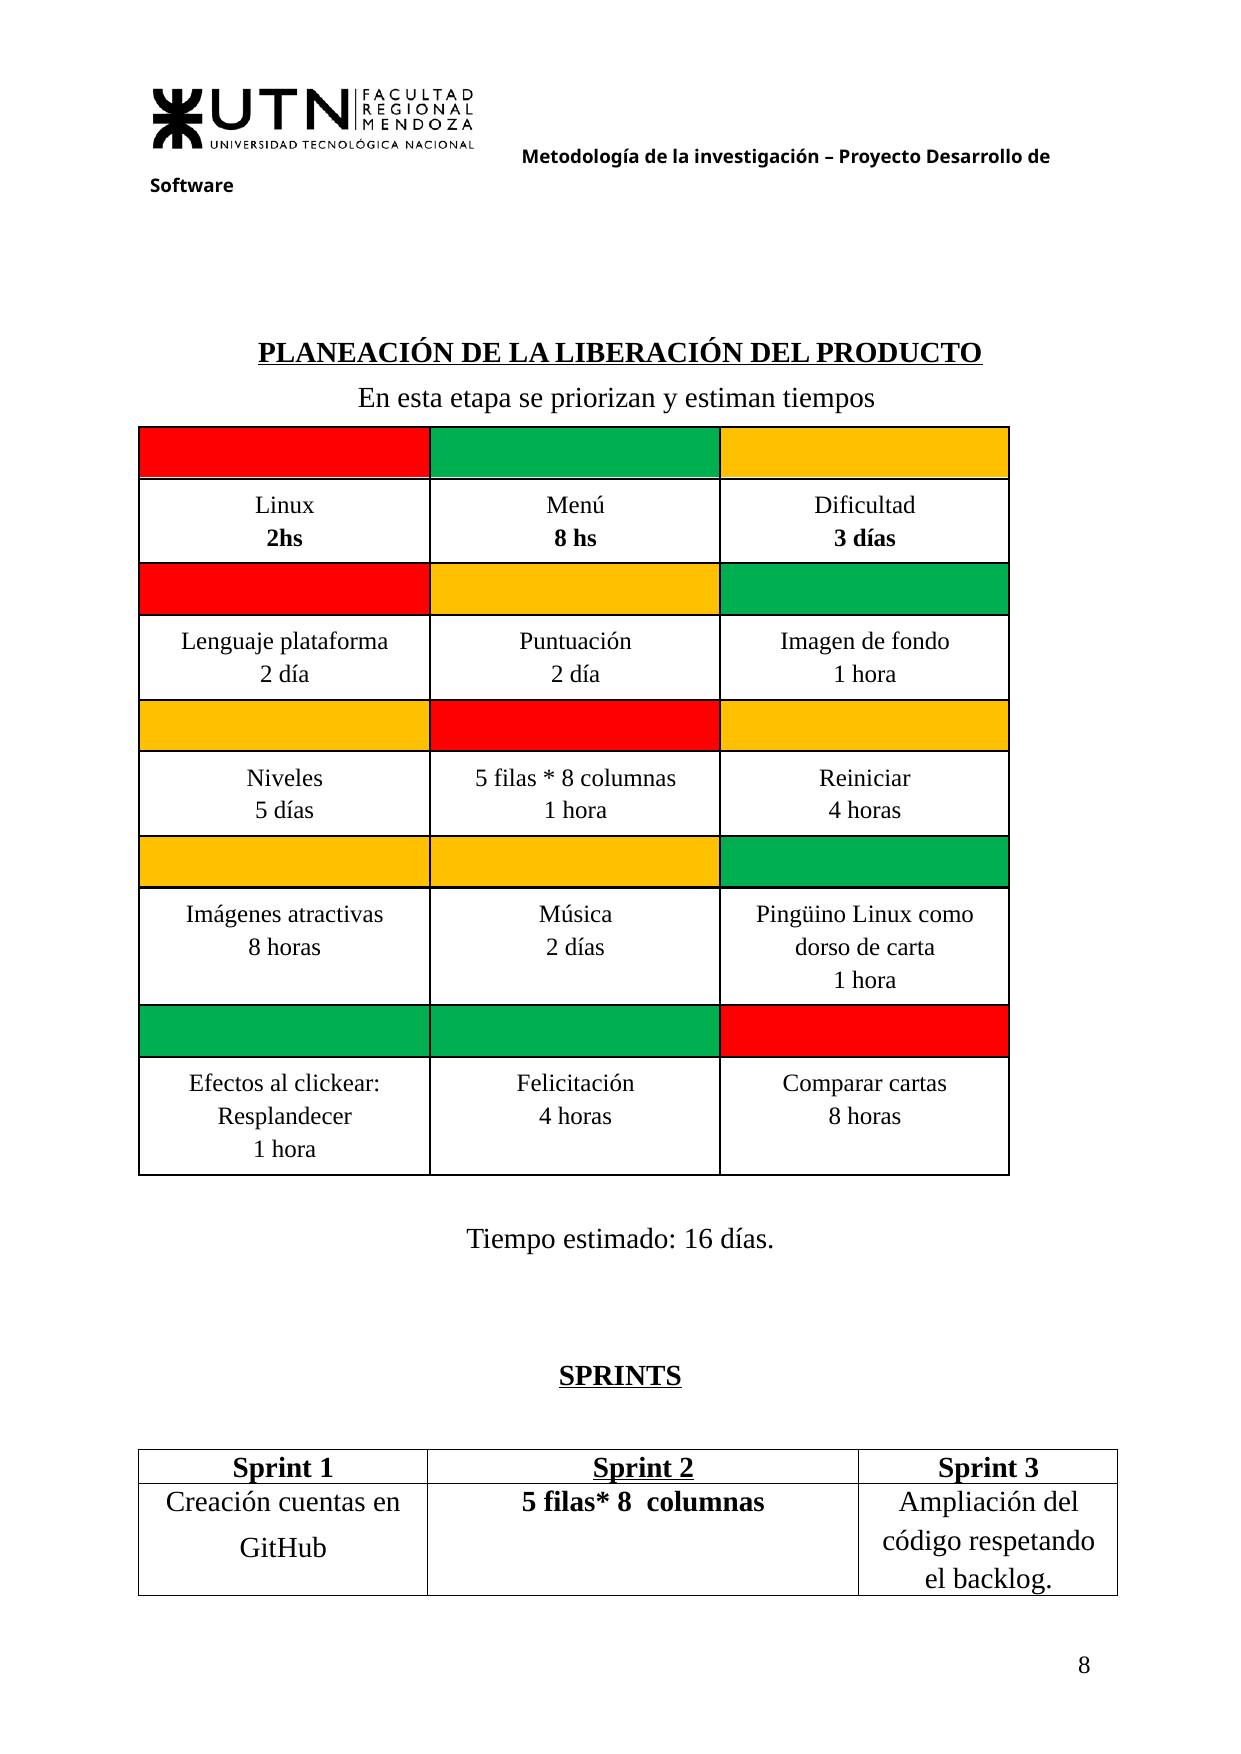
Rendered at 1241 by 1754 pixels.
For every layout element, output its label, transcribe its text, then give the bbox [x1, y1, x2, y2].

table_cell Comparar cartas 8 horas [721, 1058, 1008, 1173]
table_cell Felicitación 4 horas [431, 1058, 719, 1173]
table_cell 5 filas* 8 columnas [428, 1484, 858, 1595]
text SPRINTS [150, 1358, 1090, 1391]
table_cell Dificultad 3 días [721, 480, 1008, 562]
table_cell Lenguaje plataforma 2 día [140, 616, 429, 698]
table_header Sprint 2 [428, 1450, 858, 1483]
table_cell Menú 8 hs [431, 480, 719, 562]
table_cell [140, 837, 429, 886]
table_cell Ampliación del código respetando el backlog. [859, 1484, 1117, 1595]
table_cell 5 filas * 8 columnas 1 hora [431, 752, 719, 835]
table_header [721, 428, 1008, 477]
table_cell [721, 564, 1008, 614]
table_cell Niveles 5 días [140, 752, 429, 835]
table_cell [140, 564, 429, 614]
table_cell [431, 837, 719, 886]
text En esta etapa se priorizan y estiman tiempos [150, 380, 1090, 414]
text PLANEACIÓN DE LA LIBERACIÓN DEL PRODUCTO [150, 335, 1090, 368]
table_cell Linux 2hs [140, 480, 429, 562]
table_cell [431, 564, 719, 614]
table_cell Pingüino Linux como dorso de carta 1 hora [721, 889, 1008, 1004]
table_cell [721, 837, 1008, 886]
table_cell [140, 1006, 429, 1056]
table_header [140, 428, 429, 477]
table_cell [140, 701, 429, 750]
table_cell [431, 1006, 719, 1056]
table_cell Creación cuentas en GitHub [139, 1484, 427, 1595]
text Tiempo estimado: 16 días. [150, 1221, 1090, 1255]
table_cell [431, 701, 719, 750]
table_cell Música 2 días [431, 889, 719, 1004]
table_cell Imágenes atractivas 8 horas [140, 889, 429, 1004]
table_header [431, 428, 719, 477]
table_cell [721, 1006, 1008, 1056]
table_cell Imagen de fondo 1 hora [721, 616, 1008, 698]
table_header Sprint 3 [859, 1450, 1117, 1483]
table_cell Reiniciar 4 horas [721, 752, 1008, 835]
picture [150, 75, 476, 164]
table_cell Efectos al clickear: Resplandecer 1 hora [140, 1058, 429, 1173]
table_header Sprint 1 [139, 1450, 427, 1483]
table_cell [721, 701, 1008, 750]
table_cell Puntuación 2 día [431, 616, 719, 698]
